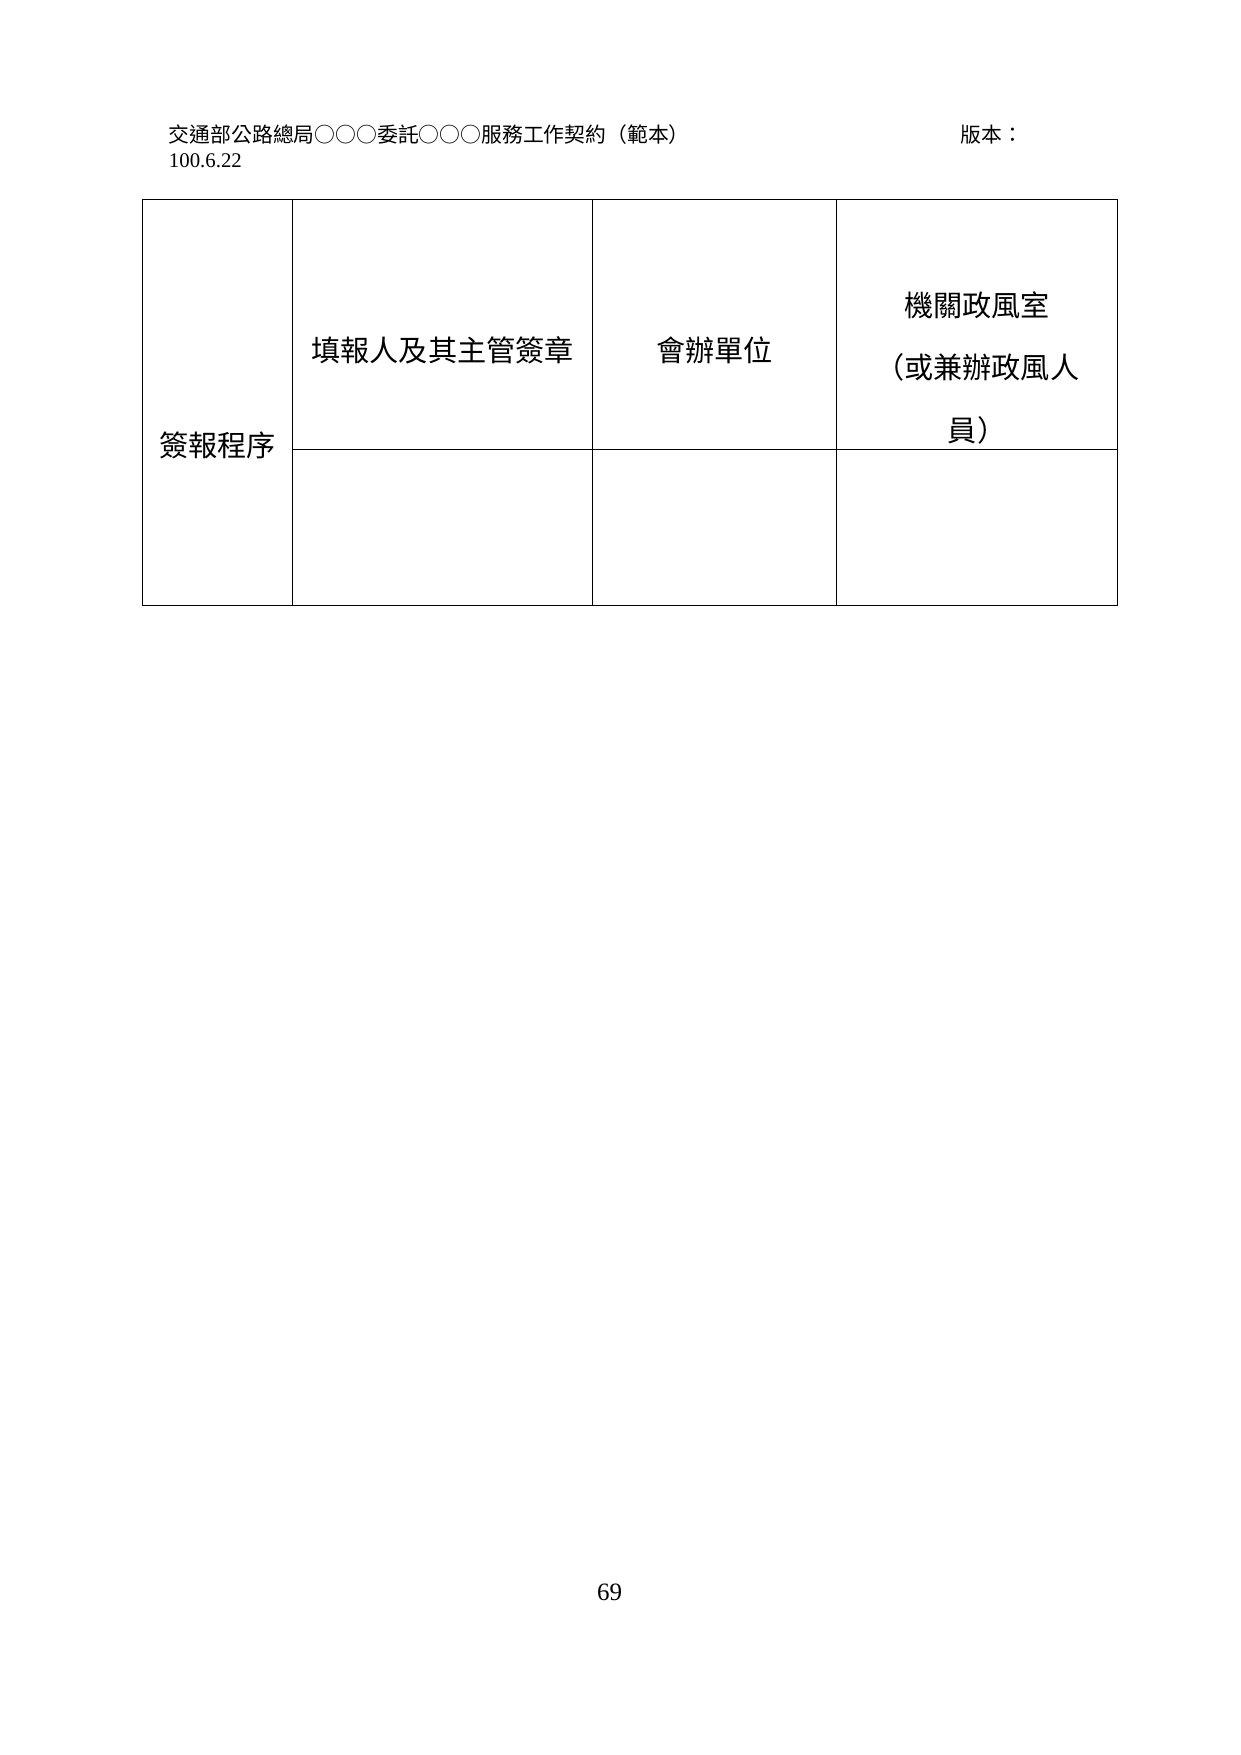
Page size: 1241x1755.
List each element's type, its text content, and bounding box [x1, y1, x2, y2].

table_cell 填報人及其主管簽章 [293, 200, 592, 449]
table_cell [293, 450, 592, 605]
table_cell 簽報程序 [143, 200, 292, 605]
table_cell 會辦單位 [593, 200, 836, 449]
table_cell [593, 450, 836, 605]
table_cell 機關政風室 （或兼辦政風人員） [837, 200, 1117, 449]
table_cell [837, 450, 1117, 605]
